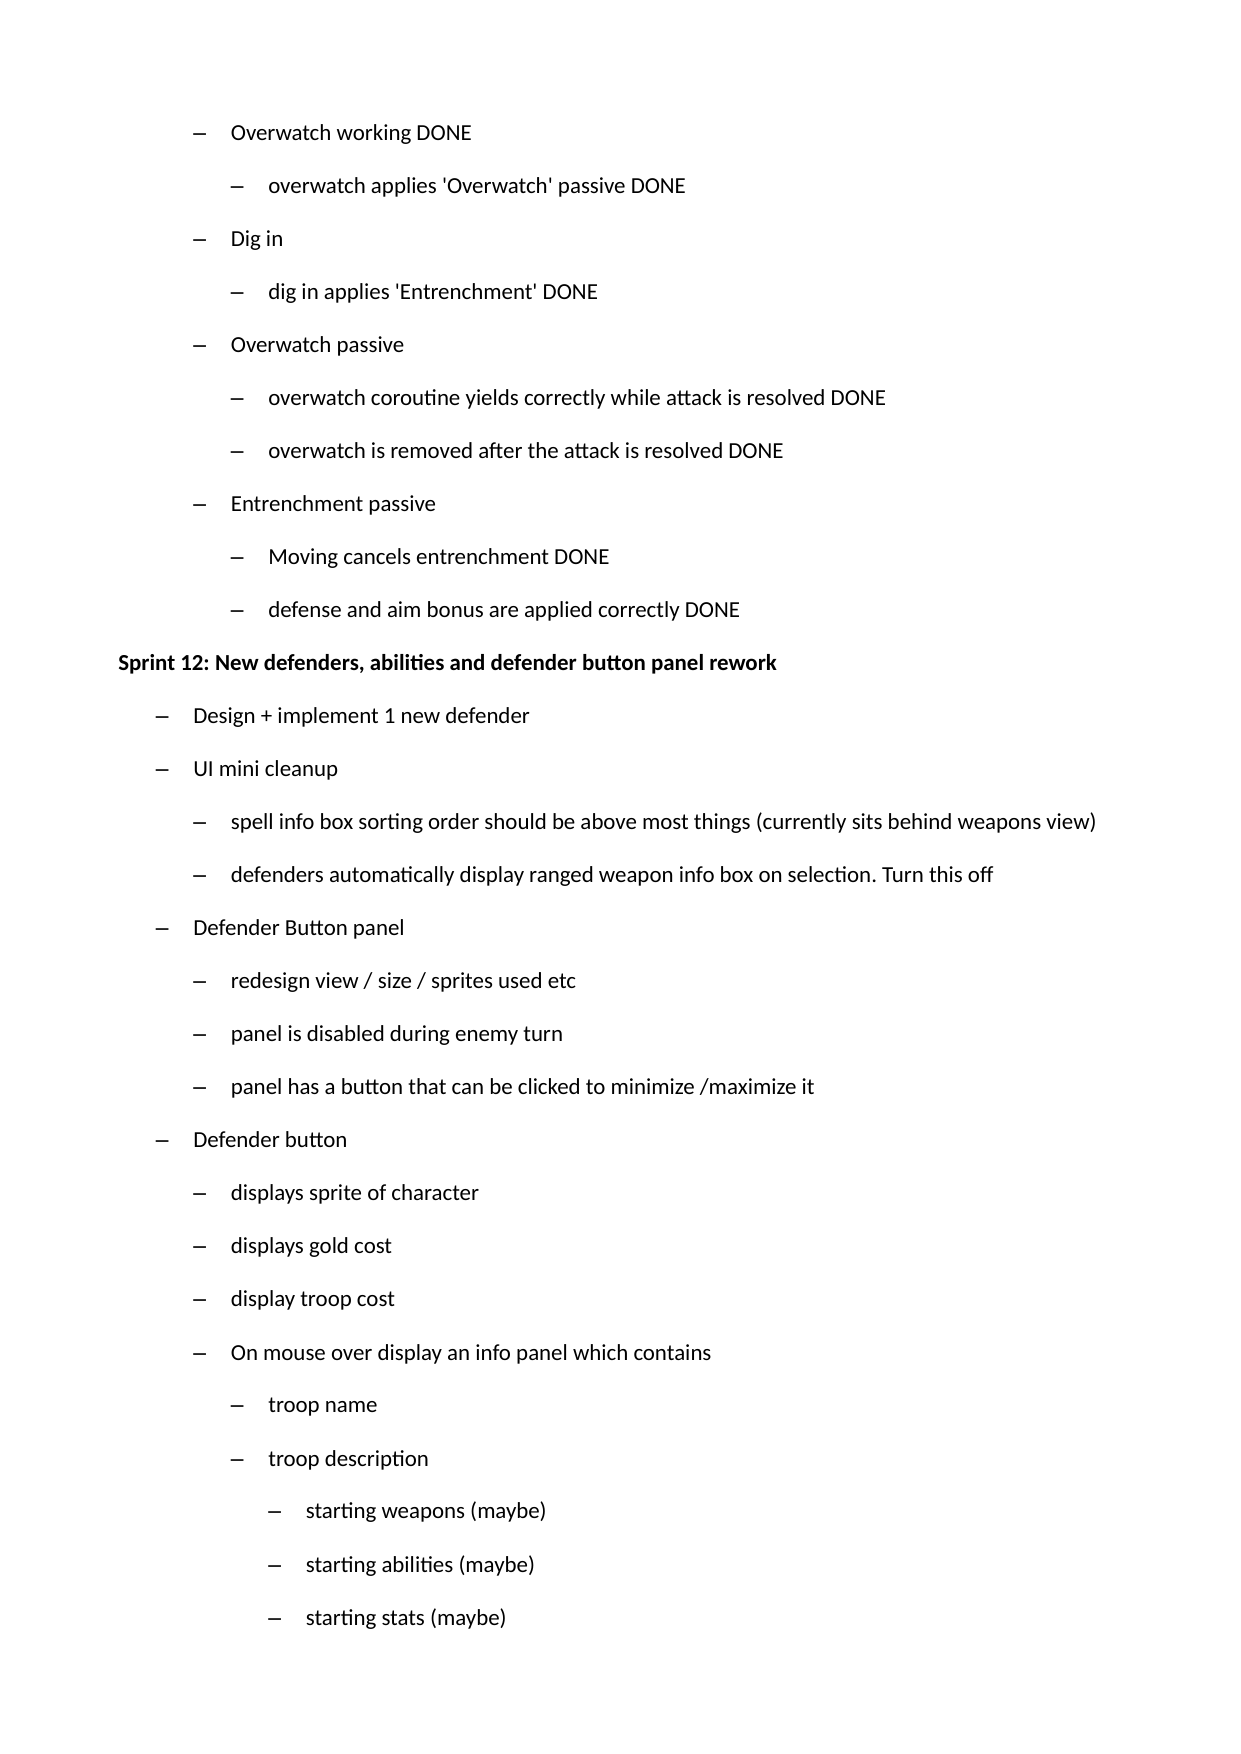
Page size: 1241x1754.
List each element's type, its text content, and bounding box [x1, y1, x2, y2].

list Moving cancels entrenchment DONE [231, 542, 1122, 570]
list Defender button [156, 1126, 1122, 1153]
list displays gold cost [193, 1232, 1122, 1259]
list Overwatch working DONE [193, 118, 1122, 146]
list spell info box sorting order should be above most things (currently sits behind weapons view) [193, 807, 1122, 835]
list defense and aim bonus are applied correctly DONE [231, 595, 1122, 623]
list overwatch is removed after the attack is resolved DONE [231, 436, 1122, 464]
list dig in applies 'Entrenchment' DONE [231, 277, 1122, 305]
list panel has a button that can be clicked to minimize /maximize it [193, 1072, 1122, 1101]
list Defender Button panel [156, 913, 1122, 941]
list starting weapons (maybe) [268, 1497, 1122, 1525]
list panel is disabled during enemy turn [193, 1019, 1122, 1047]
list display troop cost [193, 1284, 1122, 1313]
list overwatch coroutine yields correctly while attack is resolved DONE [231, 383, 1122, 411]
list Dig in [193, 224, 1122, 252]
list defenders automatically display ranged weapon info box on selection. Turn this off [193, 860, 1122, 888]
list UI mini cleanup [156, 754, 1122, 782]
list Overwatch passive [193, 330, 1122, 358]
list On mouse over display an info panel which contains [193, 1338, 1122, 1366]
list redesign view / size / sprites used etc [193, 966, 1122, 994]
list displays sprite of character [193, 1178, 1122, 1207]
list starting stats (maybe) [268, 1603, 1122, 1631]
list Design + implement 1 new defender [156, 701, 1122, 729]
text Sprint 12: New defenders, abilities and defender button panel rework [118, 648, 1122, 676]
list starting abilities (maybe) [268, 1550, 1122, 1578]
list troop description [231, 1444, 1122, 1472]
list Entrenchment passive [193, 489, 1122, 517]
list troop name [231, 1391, 1122, 1419]
list overwatch applies 'Overwatch' passive DONE [231, 171, 1122, 199]
